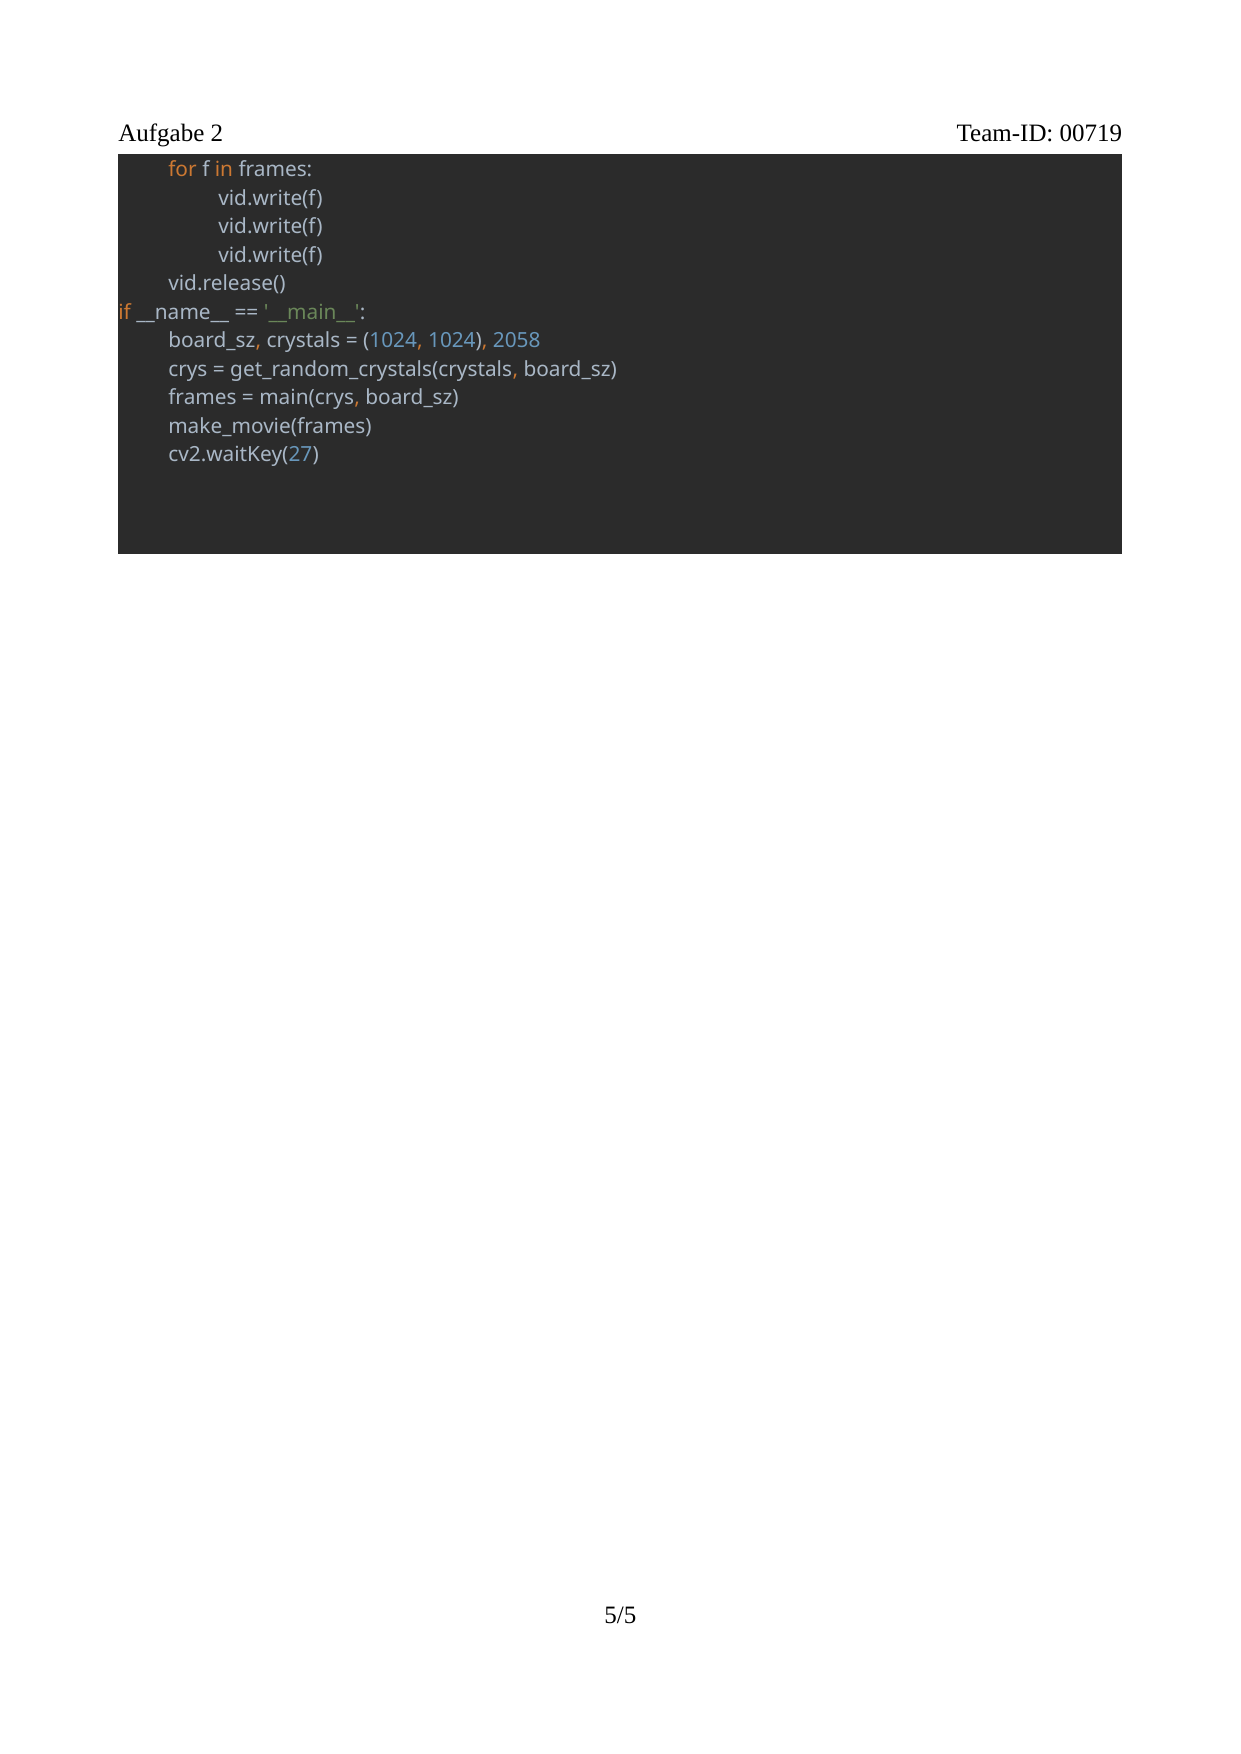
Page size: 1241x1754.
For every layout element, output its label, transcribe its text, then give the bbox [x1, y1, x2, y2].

text vid.write(f) [118, 211, 1122, 240]
text vid.write(f) [118, 240, 1122, 268]
text crys = get_random_crystals(crystals, board_sz) [118, 354, 1122, 382]
text for f in frames: [118, 154, 1122, 183]
text vid.write(f) [118, 183, 1122, 211]
text if __name__ == '__main__': [118, 297, 1122, 325]
text vid.release() [118, 268, 1122, 297]
text frames = main(crys, board_sz) [118, 382, 1122, 411]
text board_sz, crystals = (1024, 1024), 2058 [118, 325, 1122, 354]
text cv2.waitKey(27) [118, 439, 1122, 468]
text make_movie(frames) [118, 411, 1122, 439]
